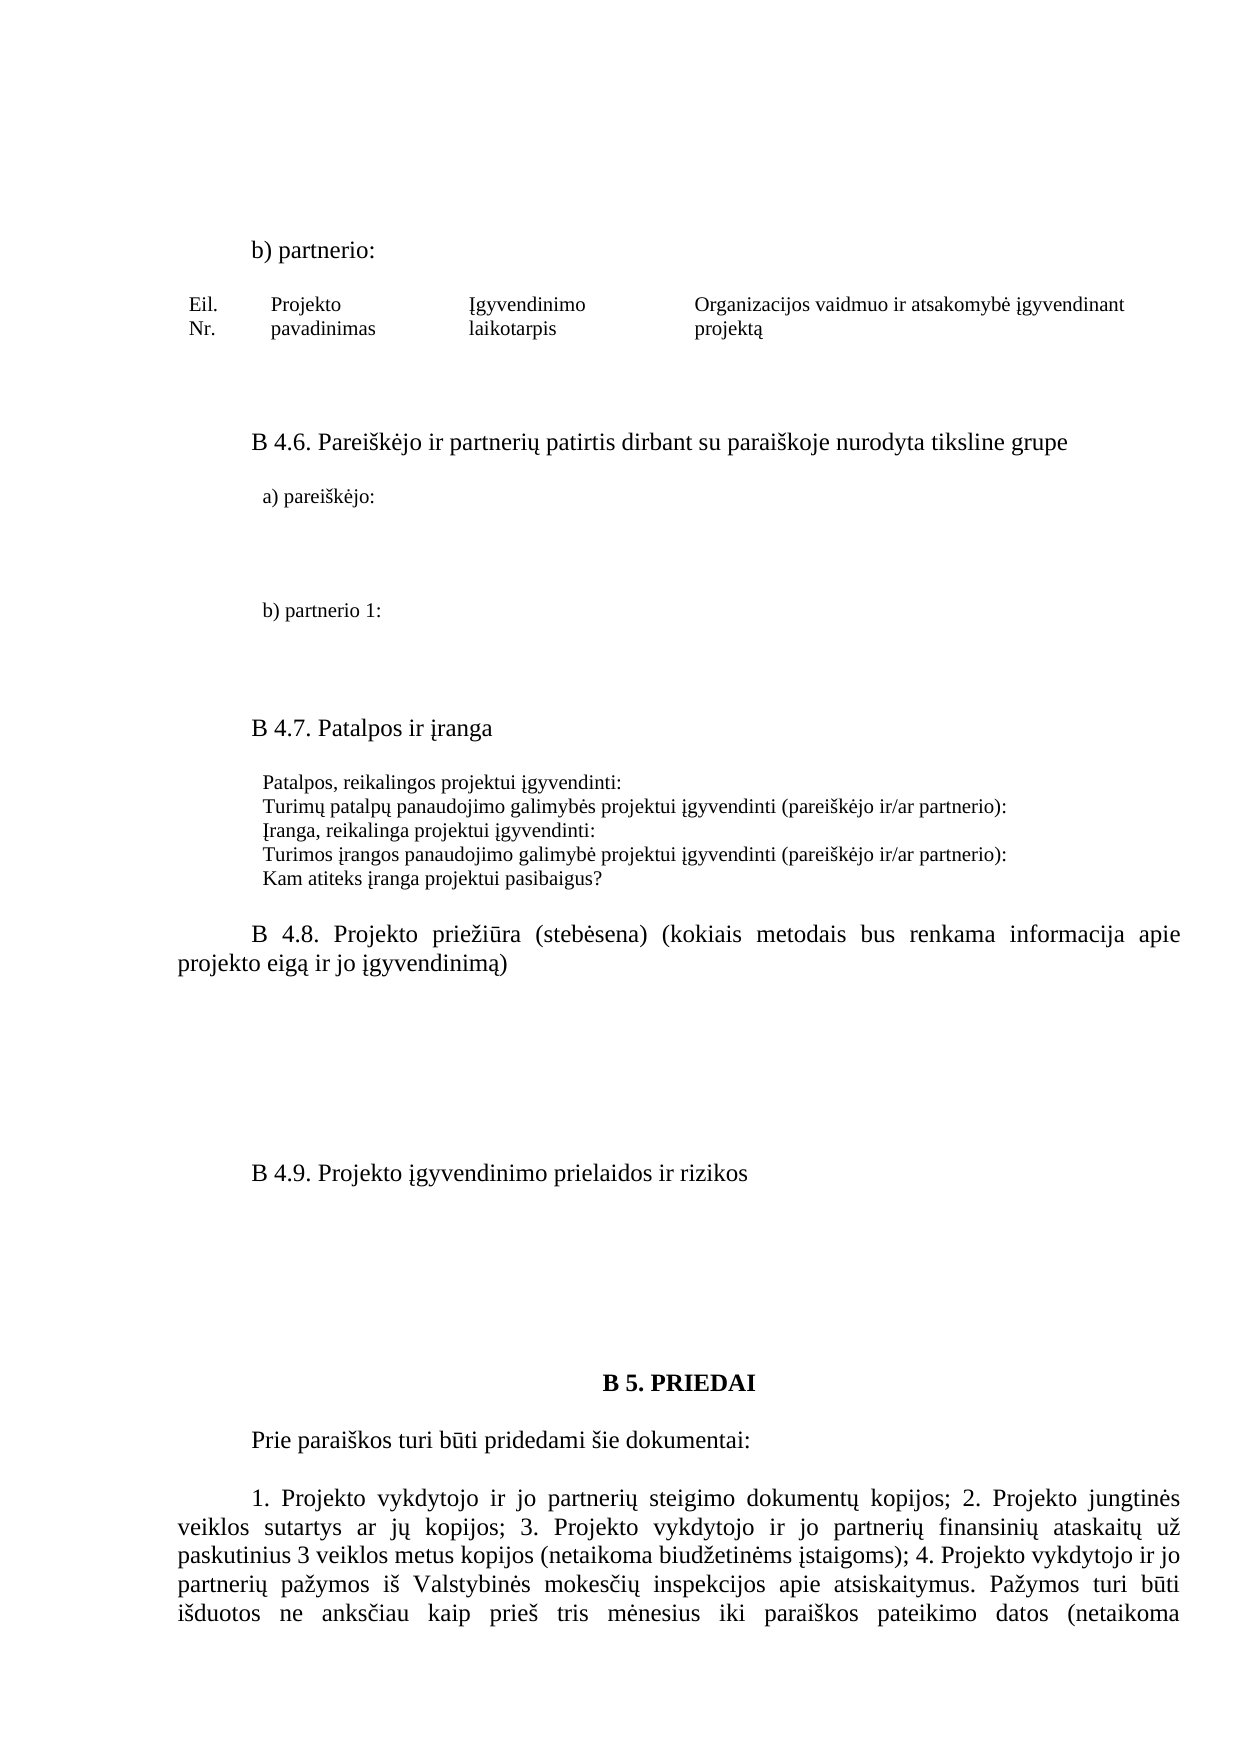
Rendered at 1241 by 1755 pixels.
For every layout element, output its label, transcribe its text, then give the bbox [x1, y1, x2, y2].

table_header Eil. Nr. [177, 292, 259, 340]
table_cell Kam atiteks įranga projektui pasibaigus? [177, 866, 1181, 890]
table_cell [683, 340, 1181, 369]
table_header [177, 1005, 1181, 1129]
text b) partnerio: [177, 235, 1181, 263]
table_cell [458, 340, 683, 369]
table_cell [259, 369, 457, 398]
table_cell [177, 369, 259, 398]
text B 5. PRIEDAI [177, 1368, 1181, 1397]
text B 4.7. Patalpos ir įranga [177, 713, 1181, 741]
table_cell [177, 340, 259, 369]
table_header a) pareiškėjo: [177, 484, 1181, 569]
text Prie paraiškos turi būti pridedami šie dokumentai: [177, 1425, 1181, 1454]
table_header [177, 1215, 1181, 1339]
text B 4.6. Pareiškėjo ir partnerių patirtis dirbant su paraiškoje nurodyta tiksline grupe [177, 427, 1181, 455]
table_cell [458, 369, 683, 398]
table_cell [177, 177, 259, 206]
table_header Patalpos, reikalingos projektui įgyvendinti: [177, 770, 1181, 794]
table_header b) partnerio 1: [177, 598, 1181, 684]
text 1. Projekto vykdytojo ir jo partnerių steigimo dokumentų kopijos; 2. Projekto jungtinės veiklos sutartys ar jų kopijos; 3. Projekto vykdytojo ir jo partnerių finansinių ataskaitų už paskutinius 3 veiklos metus kopijos (netaikoma biudžetinėms įstaigoms); 4. Projekto vykdytojo ir jo partnerių pažymos iš Valstybinės mokesčių inspekcijos apie atsiskaitymus. Pažymos turi būti išduotos ne anksčiau kaip prieš tris mėnesius iki paraiškos pateikimo datos (netaikoma [177, 1483, 1181, 1627]
table_cell Įranga, reikalinga projektui įgyvendinti: Turimos įrangos panaudojimo galimybė projektui įgyvendinti (pareiškėjo ir/ar partnerio): [177, 818, 1181, 866]
table_cell [683, 369, 1181, 398]
text B 4.8. Projekto priežiūra (stebėsena) (kokiais metodais bus renkama informacija apie projekto eigą ir jo įgyvendinimą) [177, 919, 1181, 977]
table_cell [259, 177, 457, 206]
table_cell [259, 340, 457, 369]
table_header Įgyvendinimo laikotarpis [458, 292, 683, 340]
text B 4.9. Projekto įgyvendinimo prielaidos ir rizikos [177, 1158, 1181, 1187]
table_cell [683, 177, 1181, 206]
table_cell [458, 177, 683, 206]
table_header Organizacijos vaidmuo ir atsakomybė įgyvendinant projektą [683, 292, 1181, 340]
table_header Projekto pavadinimas [259, 292, 457, 340]
table_cell Turimų patalpų panaudojimo galimybės projektui įgyvendinti (pareiškėjo ir/ar partnerio): [177, 794, 1181, 818]
